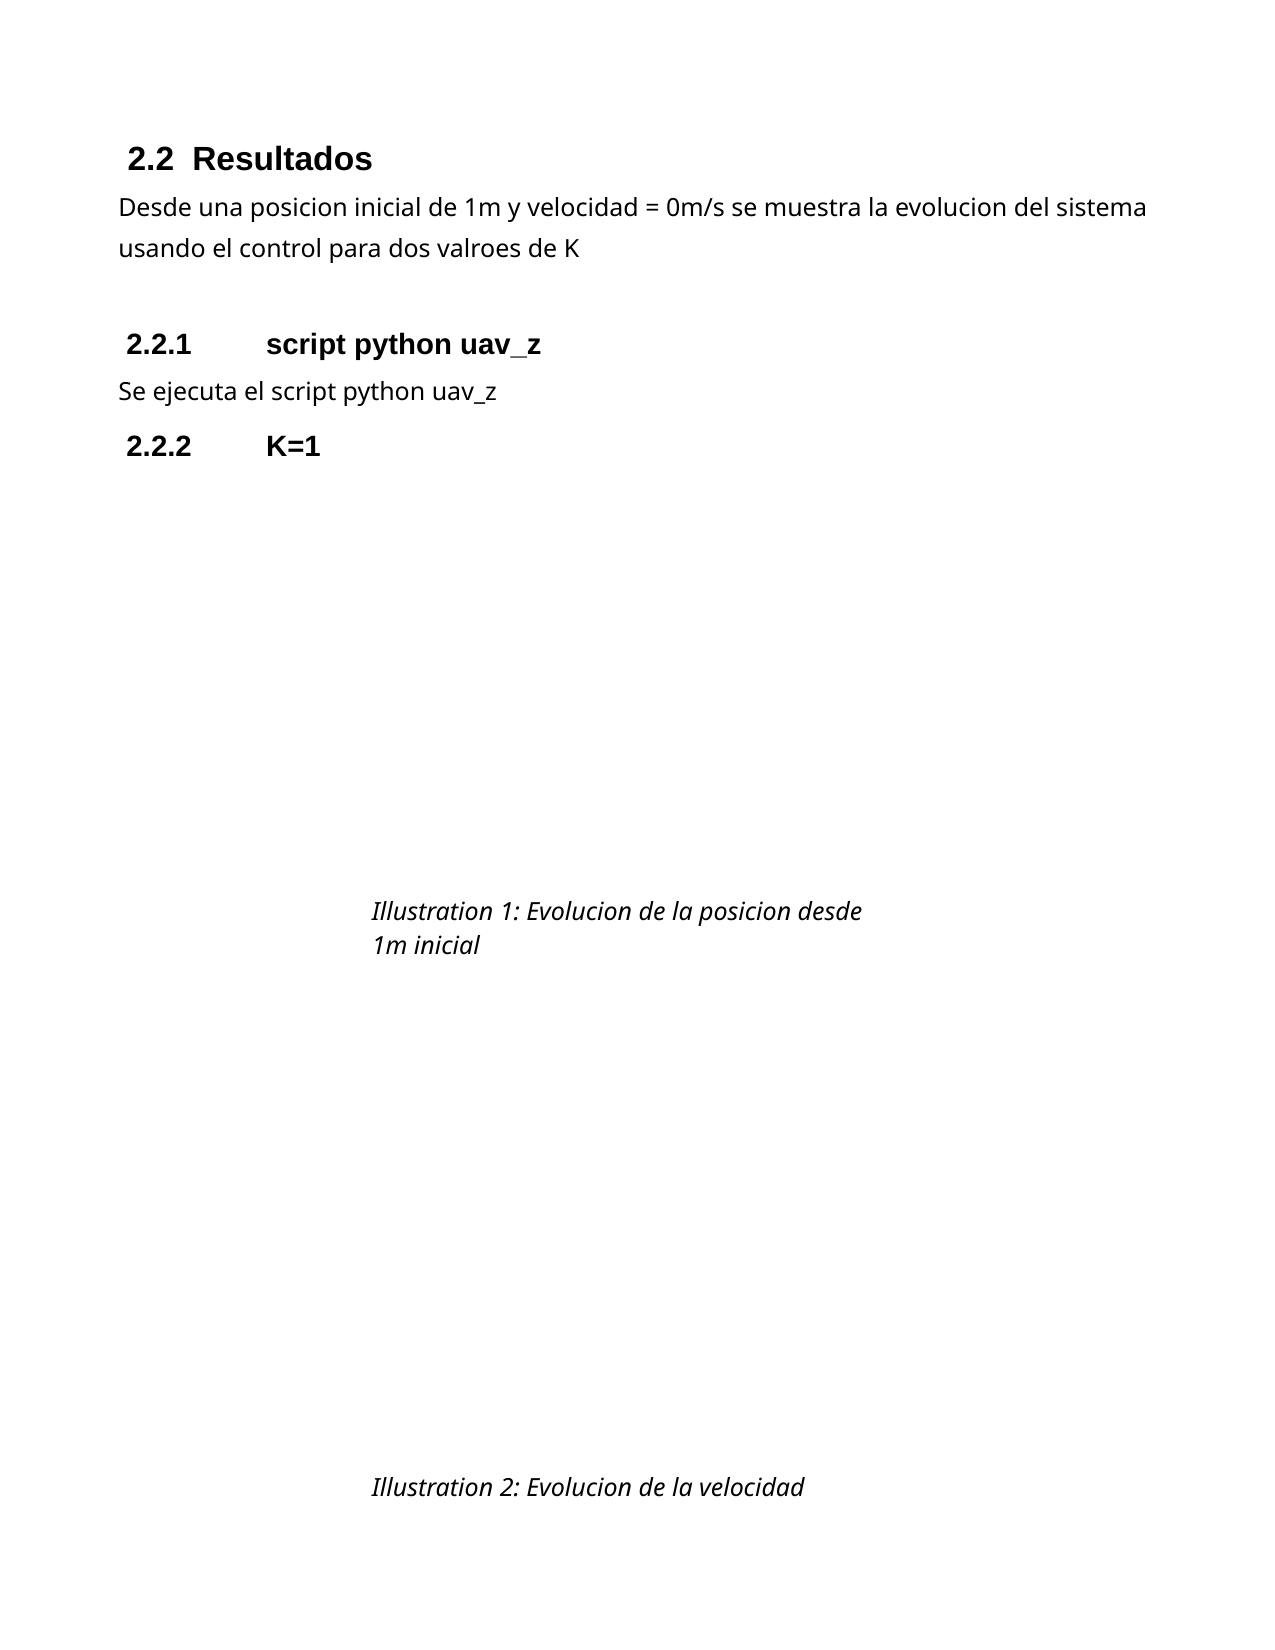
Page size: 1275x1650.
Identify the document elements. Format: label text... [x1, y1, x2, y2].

text Illustration 1: Evolucion de la posicion desde 1m inicial [372, 488, 903, 962]
text Desde una posicion inicial de 1m y velocidad = 0m/s se muestra la evolucion del sistema usando el control para dos valroes de K [118, 190, 1157, 265]
text Illustration 2: Evolucion de la velocidad [372, 1063, 903, 1503]
subtitle script python uav_z [118, 327, 1157, 361]
subtitle K=1 [118, 429, 1157, 463]
subtitle Resultados [118, 139, 1157, 178]
text Se ejecuta el script python uav_z [118, 373, 1157, 407]
